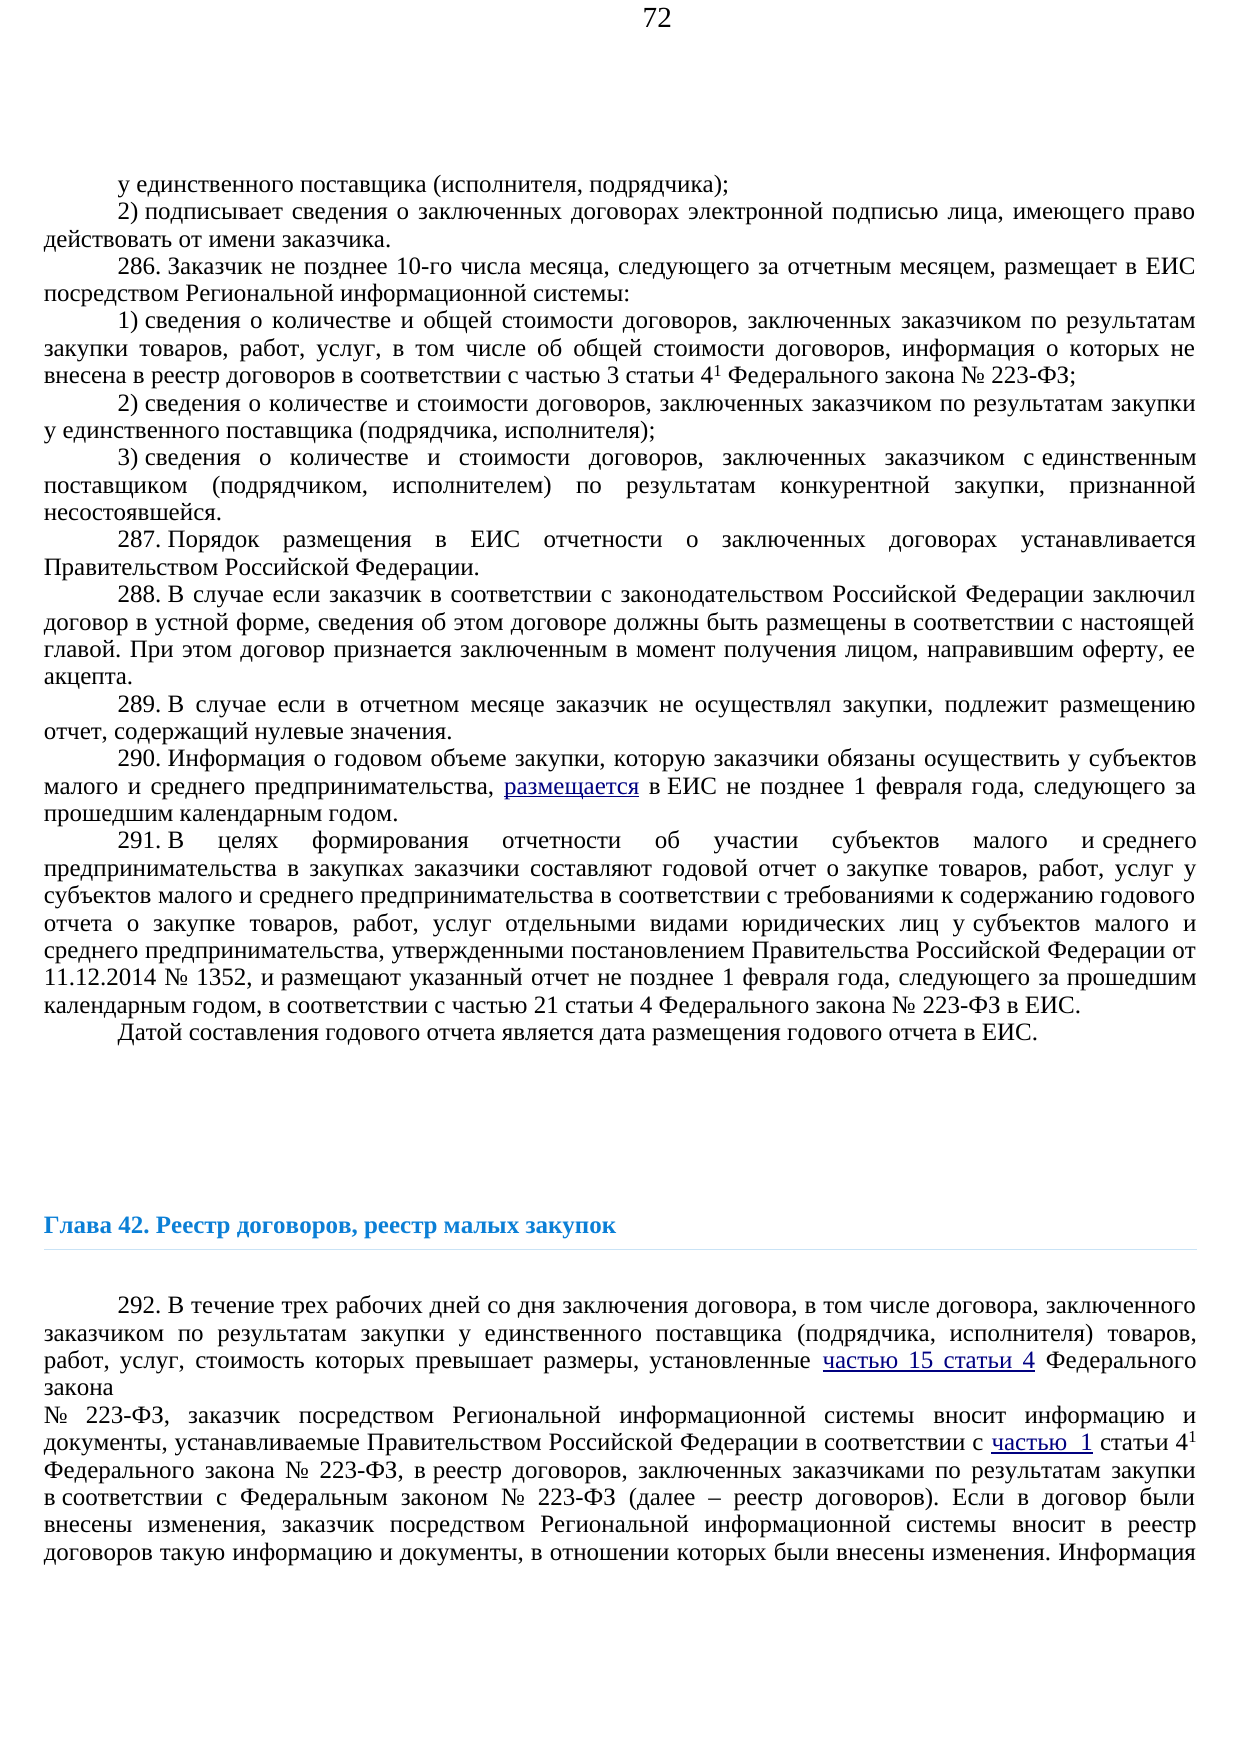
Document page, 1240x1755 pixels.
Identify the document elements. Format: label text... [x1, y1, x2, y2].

text 2) подписывает сведения о заключенных договорах электронной подписью лица, имеющего право действовать от имени заказчика. [43, 198, 1197, 252]
text 1) сведения о количестве и общей стоимости договоров, заключенных заказчиком по результатам закупки товаров, работ, услуг, в том числе об общей стоимости договоров, информация о которых не внесена в реестр договоров в соответствии с частью 3 статьи 41 Федерального закона № 223-ФЗ; [43, 307, 1197, 389]
text у единственного поставщика (исполнителя, подрядчика); [43, 171, 1197, 198]
text 3) сведения о количестве и стоимости договоров, заключенных заказчиком с единственным поставщиком (подрядчиком, исполнителем) по результатам конкурентной закупки, признанной несостоявшейся. [43, 444, 1197, 526]
text Датой составления годового отчета является дата размещения годового отчета в ЕИС. [43, 1019, 1197, 1046]
text 291. В целях формирования отчетности об участии субъектов малого и среднего предпринимательства в закупках заказчики составляют годовой отчет о закупке товаров, работ, услуг у субъектов малого и среднего предпринимательства в соответствии с требованиями к содержанию годового отчета о закупке товаров, работ, услуг отдельными видами юридических лиц у субъектов малого и среднего предпринимательства, утвержденными постановлением Правительства Российской Федерации от 11.12.2014 № 1352, и размещают указанный отчет не позднее 1 февраля года, следующего за прошедшим календарным годом, в соответствии с частью 21 статьи 4 Федерального закона № 223-ФЗ в ЕИС. [43, 827, 1197, 1019]
text 290. Информация о годовом объеме закупки, которую заказчики обязаны осуществить у субъектов малого и среднего предпринимательства, размещается в ЕИС не позднее 1 февраля года, следующего за прошедшим календарным годом. [43, 745, 1197, 827]
text 286. Заказчик не позднее 10-го числа месяца, следующего за отчетным месяцем, размещает в ЕИС посредством Региональной информационной системы: [43, 252, 1197, 307]
text 287. Порядок размещения в ЕИС отчетности о заключенных договорах устанавливается Правительством Российской Федерации. [43, 526, 1197, 581]
text 288. В случае если заказчик в соответствии с законодательством Российской Федерации заключил договор в устной форме, сведения об этом договоре должны быть размещены в соответствии с настоящей главой. При этом договор признается заключенным в момент получения лицом, направившим оферту, ее акцепта. [43, 581, 1197, 690]
text 289. В случае если в отчетном месяце заказчик не осуществлял закупки, подлежит размещению отчет, содержащий нулевые значения. [43, 690, 1197, 745]
text 292. В течение трех рабочих дней со дня заключения договора, в том числе договора, заключенного заказчиком по результатам закупки у единственного поставщика (подрядчика, исполнителя) товаров, работ, услуг, стоимость которых превышает размеры, установленные частью 15 статьи 4 Федерального закона № 223-ФЗ, заказчик посредством Региональной информационной системы вносит информацию и документы, устанавливаемые Правительством Российской Федерации в соответствии с частью 1 статьи 41 Федерального закона № 223-ФЗ, в реестр договоров, заключенных заказчиками по результатам закупки в соответствии с Федеральным законом № 223-ФЗ (далее – реестр договоров). Если в договор были внесены изменения, заказчик посредством Региональной информационной системы вносит в реестр договоров такую информацию и документы, в отношении которых были внесены изменения. Информация [43, 1292, 1197, 1566]
subtitle Глава 42. Реестр договоров, реестр малых закупок [43, 1210, 1197, 1250]
text 2) сведения о количестве и стоимости договоров, заключенных заказчиком по результатам закупки у единственного поставщика (подрядчика, исполнителя); [43, 389, 1197, 444]
